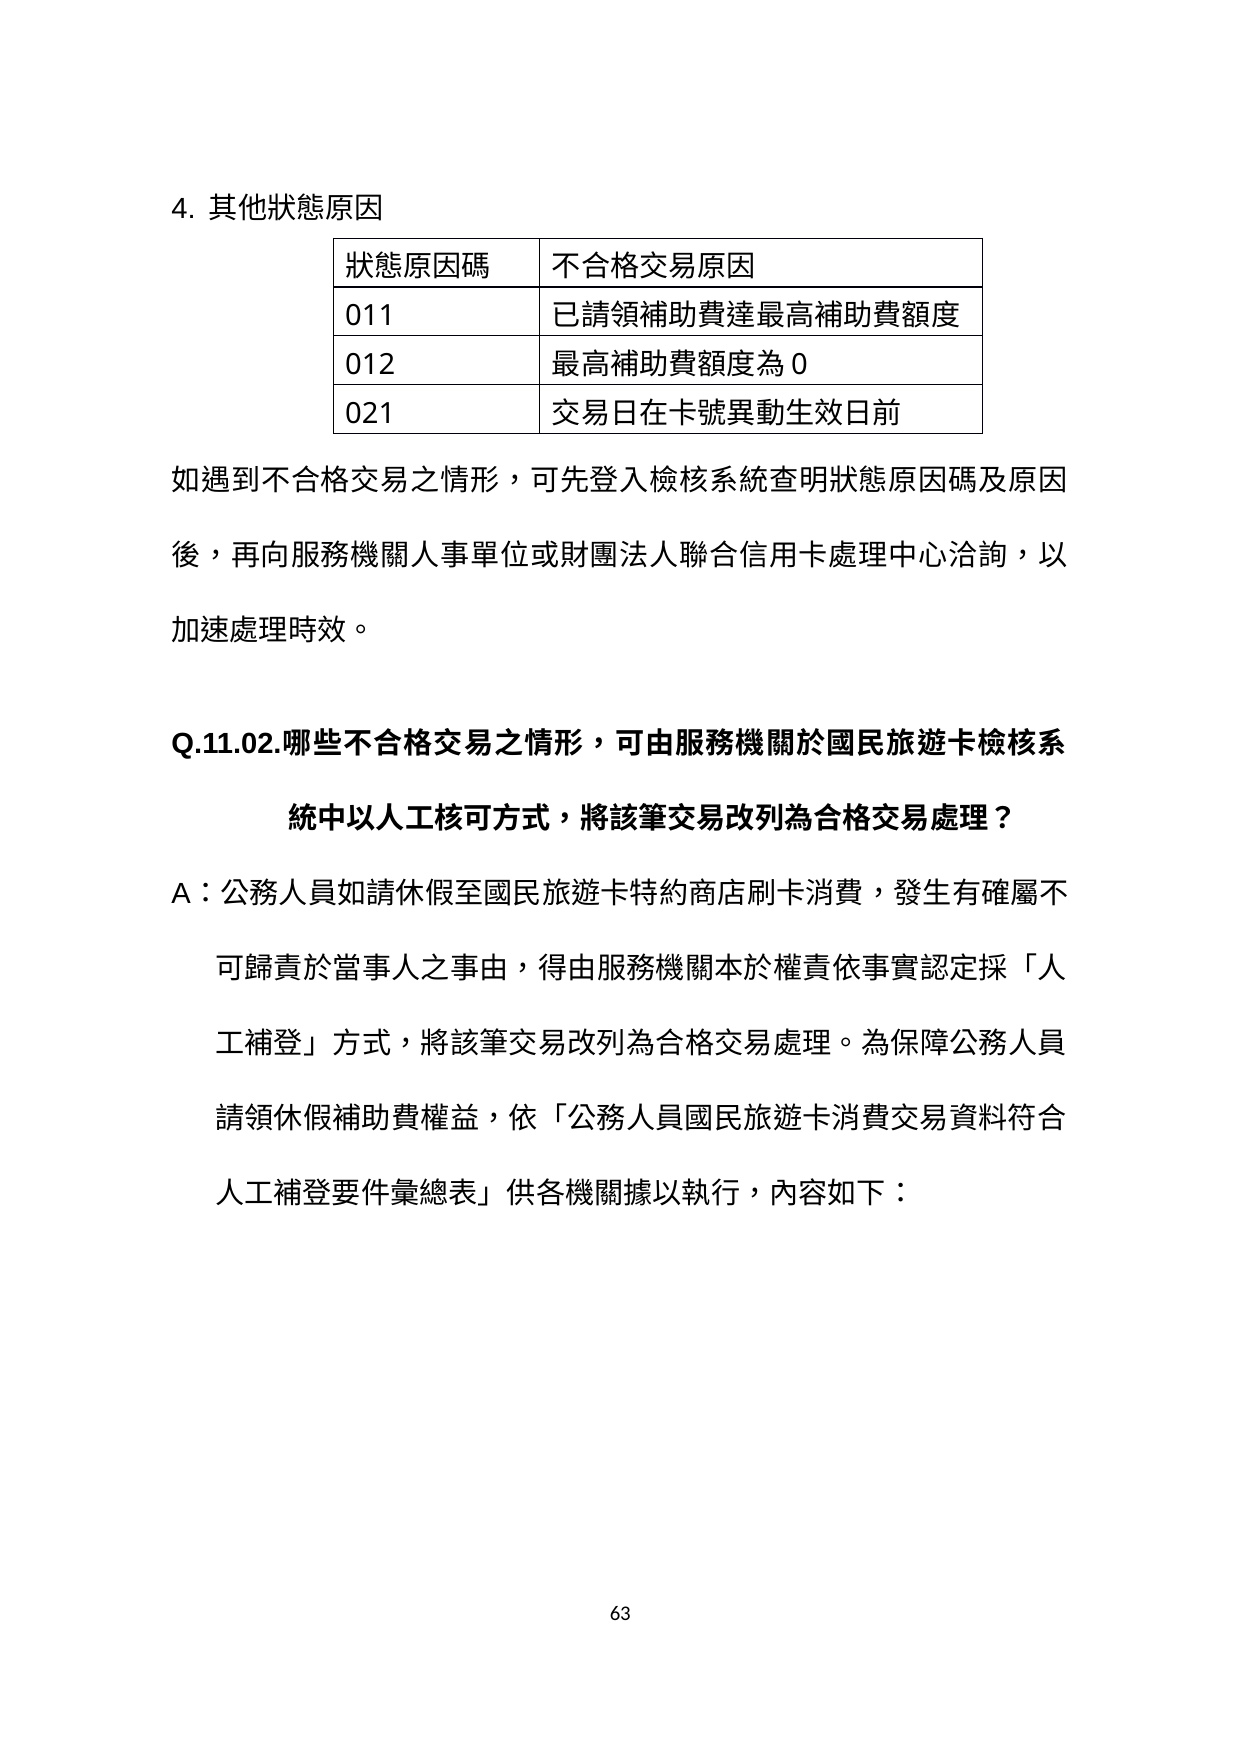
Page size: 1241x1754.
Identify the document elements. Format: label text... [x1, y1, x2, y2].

text A：公務人員如請休假至國民旅遊卡特約商店刷卡消費，發生有確屬不可歸責於當事人之事由，得由服務機關本於權責依事實認定採「人工補登」方式，將該筆交易改列為合格交易處理。為保障公務人員請領休假補助費權益，依「公務人員國民旅遊卡消費交易資料符合人工補登要件彙總表」供各機關據以執行，內容如下： [171, 847, 1069, 1222]
text 如遇到不合格交易之情形，可先登入檢核系統查明狀態原因碼及原因後，再向服務機關人事單位或財團法人聯合信用卡處理中心洽詢，以加速處理時效。 [171, 434, 1069, 659]
table_cell 交易日在卡號異動生效日前 [540, 385, 982, 433]
table_header 不合格交易原因 [540, 239, 982, 286]
table_cell 已請領補助費達最高補助費額度 [540, 288, 982, 335]
table_cell 012 [334, 336, 539, 384]
table_cell 021 [334, 385, 539, 433]
table_header 狀態原因碼 [334, 239, 539, 286]
table_cell 最高補助費額度為0 [540, 336, 982, 384]
table_cell 011 [334, 288, 539, 335]
subtitle Q.11.02.哪些不合格交易之情形，可由服務機關於國民旅遊卡檢核系統中以人工核可方式，將該筆交易改列為合格交易處理？ [171, 697, 1069, 847]
list 其他狀態原因 [171, 162, 1069, 237]
